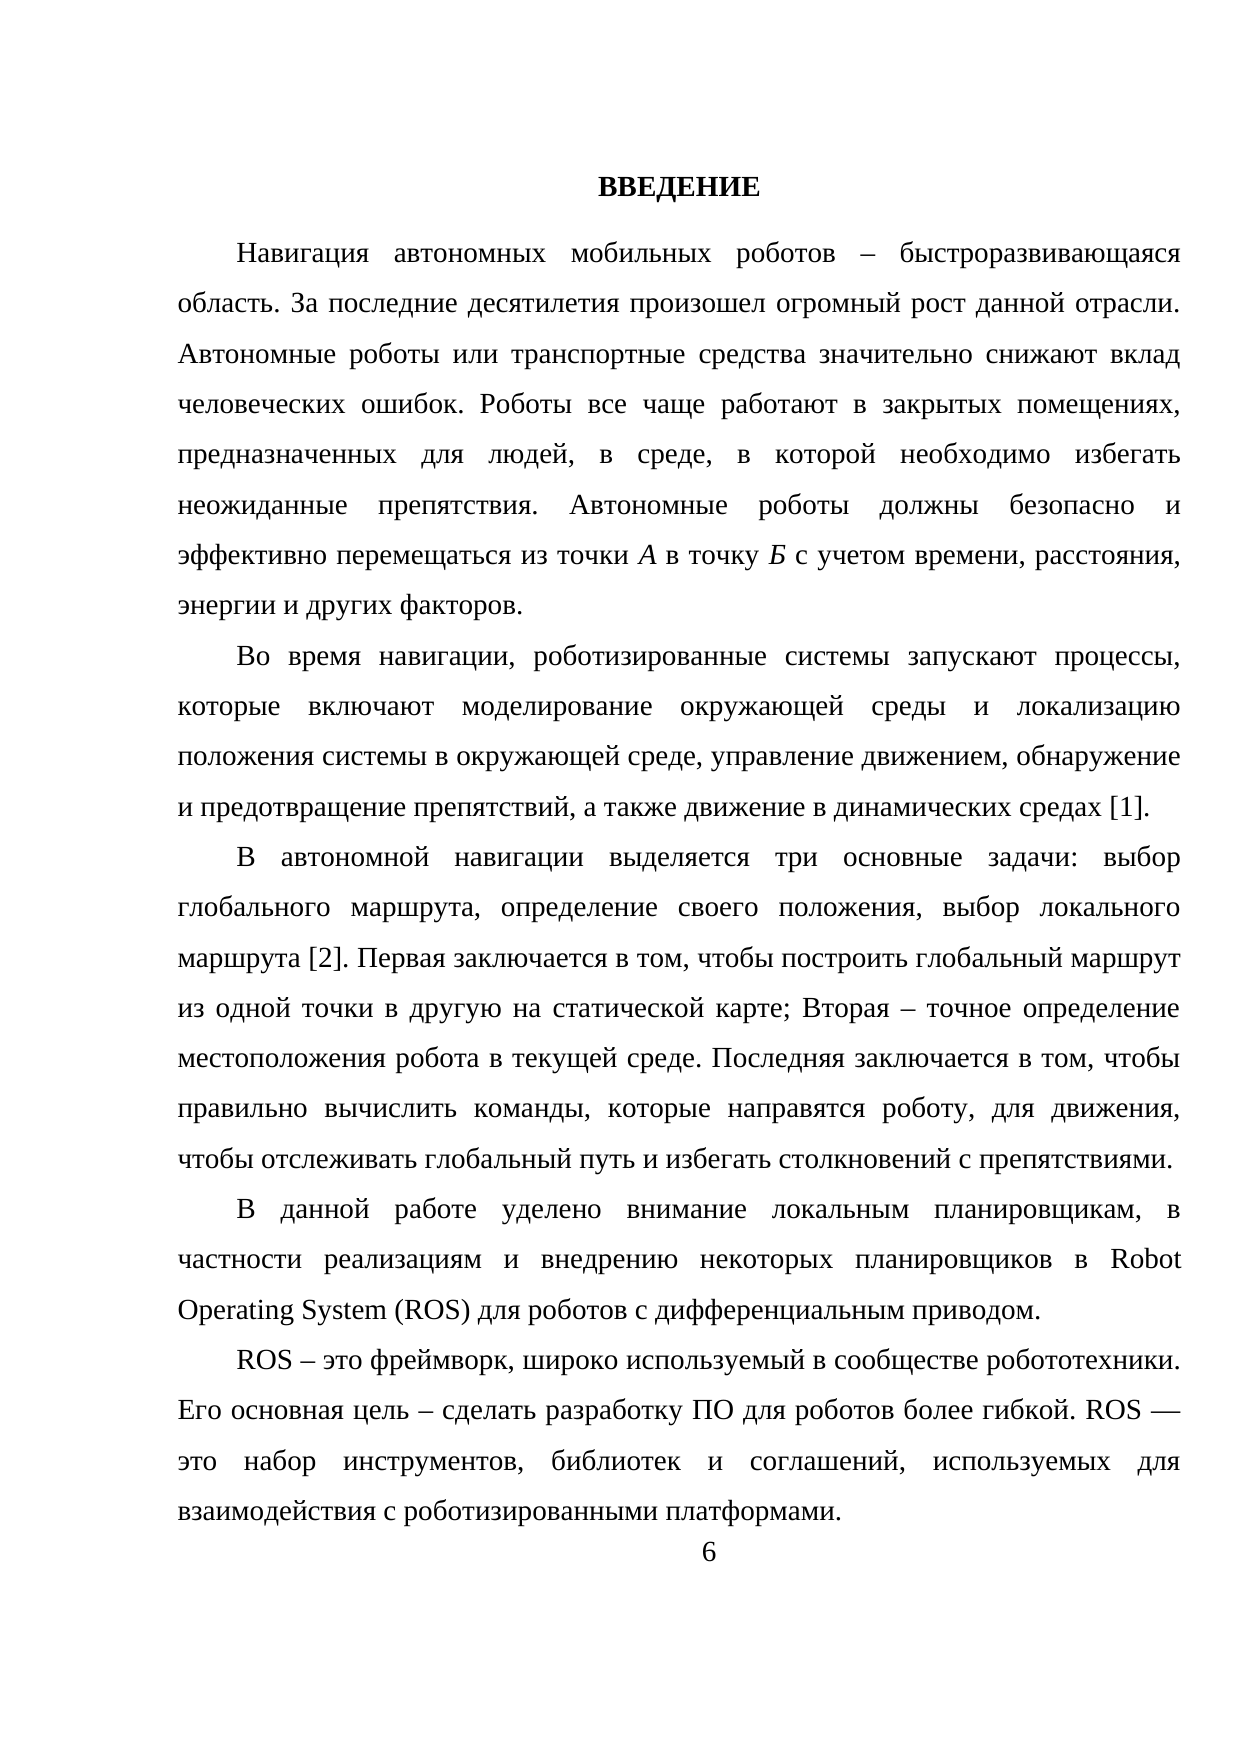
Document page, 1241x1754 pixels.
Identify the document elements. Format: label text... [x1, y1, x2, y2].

text В данной работе уделено внимание локальным планировщикам, в частности реализациям и внедрению некоторых планировщиков в Robot Operating System (ROS) для роботов с дифференциальным приводом. [177, 1191, 1181, 1325]
text Во время навигации, роботизированные системы запускают процессы, которые включают моделирование окружающей среды и локализацию положения системы в окружающей среде, управление движением, обнаружение и предотвращение препятствий, а также движение в динамических средах [1]. [177, 638, 1181, 822]
text Навигация автономных мобильных роботов – быстроразвивающаяся область. За последние десятилетия произошел огромный рост данной отрасли. Автономные роботы или транспортные средства значительно снижают вклад человеческих ошибок. Роботы все чаще работают в закрытых помещениях, предназначенных для людей, в среде, в которой необходимо избегать неожиданные препятствия. Автономные роботы должны безопасно и эффективно перемещаться из точки А в точку Б с учетом времени, расстояния, энергии и других факторов. [177, 235, 1181, 621]
text В автономной навигации выделяется три основные задачи: выбор глобального маршрута, определение своего положения, выбор локального маршрута [2]. Первая заключается в том, чтобы построить глобальный маршрут из одной точки в другую на статической карте; Вторая – точное определение местоположения робота в текущей среде. Последняя заключается в том, чтобы правильно вычислить команды, которые направятся роботу, для движения, чтобы отслеживать глобальный путь и избегать столкновений с препятствиями. [177, 839, 1181, 1174]
subtitle Введение [177, 169, 1181, 202]
text ROS – это фреймворк, широко используемый в сообществе робототехники. Его основная цель – сделать разработку ПО для роботов более гибкой. ROS — это набор инструментов, библиотек и соглашений, используемых для взаимодействия с роботизированными платформами. [177, 1342, 1181, 1527]
